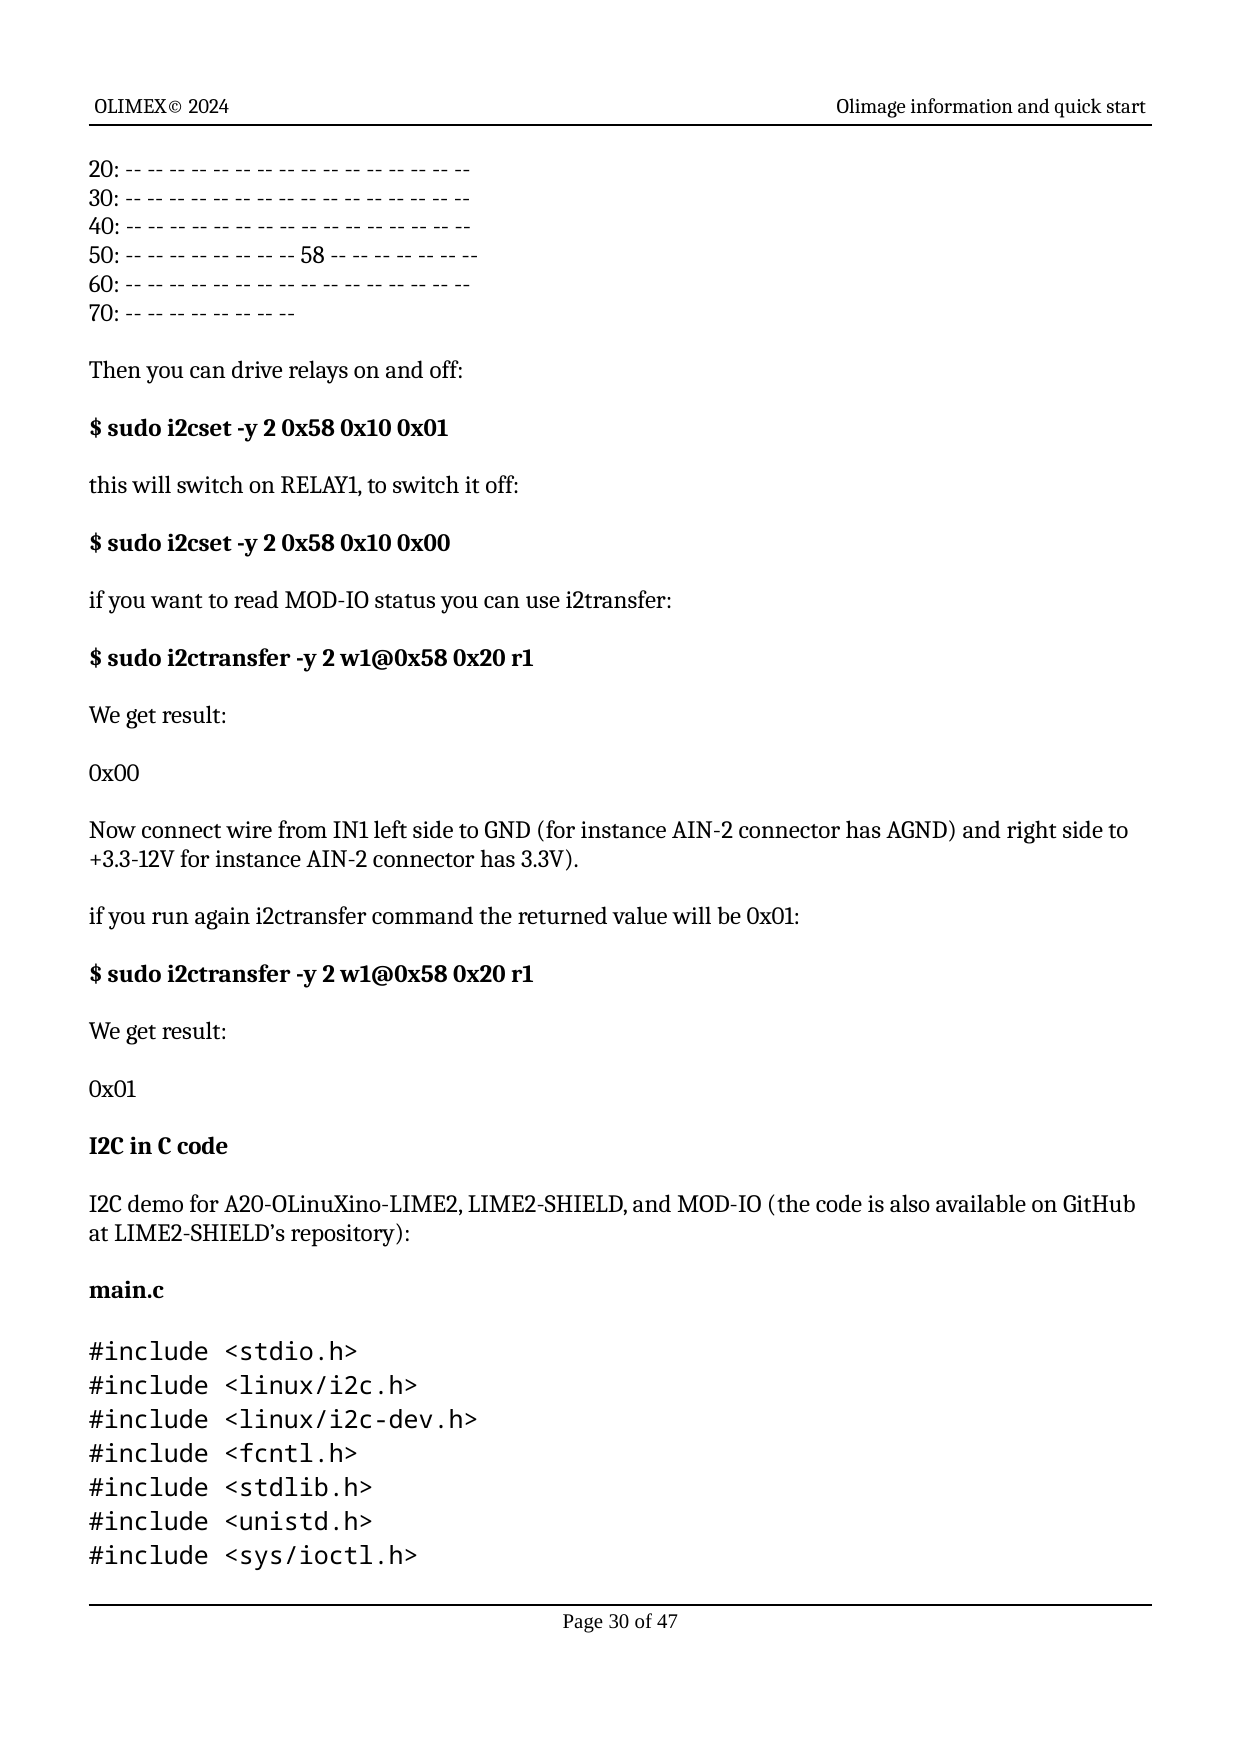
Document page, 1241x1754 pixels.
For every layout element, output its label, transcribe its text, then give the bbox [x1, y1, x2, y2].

text #include <stdlib.h> [88, 1470, 1152, 1504]
text 70: -- -- -- -- -- -- -- -- [88, 298, 1152, 327]
text if you want to read MOD-IO status you can use i2transfer: [88, 586, 1152, 615]
text 0x01 [88, 1075, 1152, 1103]
text I2C demo for A20-OLinuXino-LIME2, LIME2-SHIELD, and MOD-IO (the code is also available on GitHub at LIME2-SHIELD’s repository): [88, 1190, 1152, 1247]
text 40: -- -- -- -- -- -- -- -- -- -- -- -- -- -- -- -- [88, 212, 1152, 241]
text main.c [88, 1276, 1152, 1305]
text 60: -- -- -- -- -- -- -- -- -- -- -- -- -- -- -- -- [88, 270, 1152, 298]
text $ sudo i2ctransfer -y 2 w1@0x58 0x20 r1 [88, 960, 1152, 988]
text #include <linux/i2c-dev.h> [88, 1402, 1152, 1436]
text #include <stdio.h> [88, 1333, 1152, 1368]
text Then you can drive relays on and off: [88, 356, 1152, 385]
text #include <unistd.h> [88, 1504, 1152, 1538]
text We get result: [88, 1017, 1152, 1046]
text I2C in C code [88, 1132, 1152, 1161]
text this will switch on RELAY1, to switch it off: [88, 471, 1152, 500]
text $ sudo i2ctransfer -y 2 w1@0x58 0x20 r1 [88, 643, 1152, 672]
text Now connect wire from IN1 left side to GND (for instance AIN-2 connector has AGND) and right side to +3.3-12V for instance AIN-2 connector has 3.3V). [88, 816, 1152, 873]
text #include <linux/i2c.h> [88, 1368, 1152, 1402]
text 20: -- -- -- -- -- -- -- -- -- -- -- -- -- -- -- -- [88, 155, 1152, 183]
text 0x00 [88, 758, 1152, 787]
text $ sudo i2cset -y 2 0x58 0x10 0x00 [88, 528, 1152, 557]
text We get result: [88, 701, 1152, 730]
text #include <fcntl.h> [88, 1436, 1152, 1470]
text if you run again i2ctransfer command the returned value will be 0x01: [88, 902, 1152, 931]
text $ sudo i2cset -y 2 0x58 0x10 0x01 [88, 413, 1152, 442]
text 50: -- -- -- -- -- -- -- -- 58 -- -- -- -- -- -- -- [88, 241, 1152, 270]
text 30: -- -- -- -- -- -- -- -- -- -- -- -- -- -- -- -- [88, 183, 1152, 212]
text #include <sys/ioctl.h> [88, 1538, 1152, 1572]
